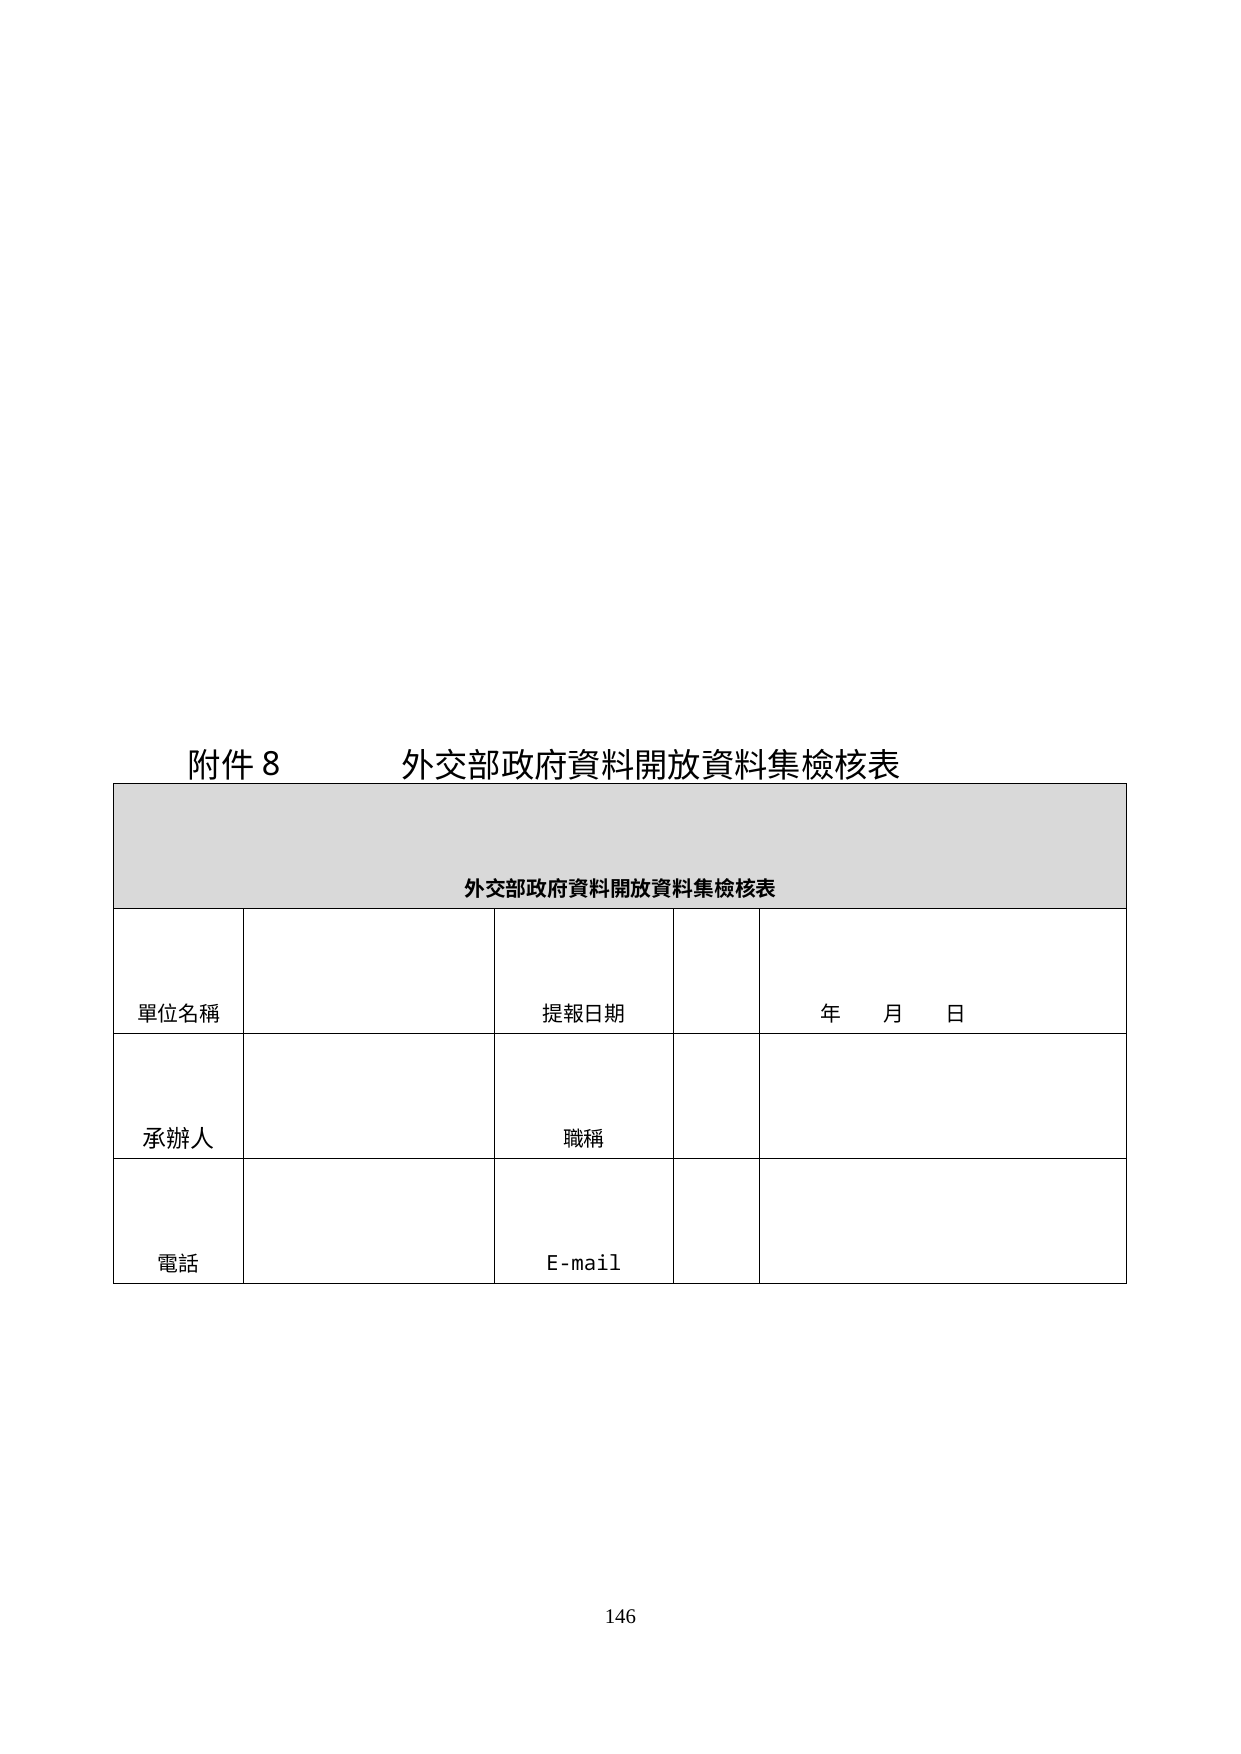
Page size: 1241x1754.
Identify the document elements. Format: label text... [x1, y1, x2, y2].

table_cell [760, 1159, 1126, 1283]
table_cell 電話 [114, 1159, 243, 1283]
table_cell [760, 1034, 1126, 1158]
table_cell [674, 1159, 759, 1283]
table_cell [244, 909, 494, 1033]
table_cell 年 月 日 [760, 909, 1126, 1033]
table_cell [244, 1034, 494, 1158]
text 附件8 外交部政府資料開放資料集檢核表 [187, 721, 1053, 783]
table_cell 單位名稱 [114, 909, 243, 1033]
table_cell E-mail [495, 1159, 673, 1283]
table_cell 提報日期 [495, 909, 673, 1033]
table_cell 職稱 [495, 1034, 673, 1158]
table_cell [674, 1034, 759, 1158]
table_header 外交部政府資料開放資料集檢核表 [114, 784, 1126, 908]
table_cell [244, 1159, 494, 1283]
table_cell [674, 909, 759, 1033]
table_cell 承辦人 [114, 1034, 243, 1158]
